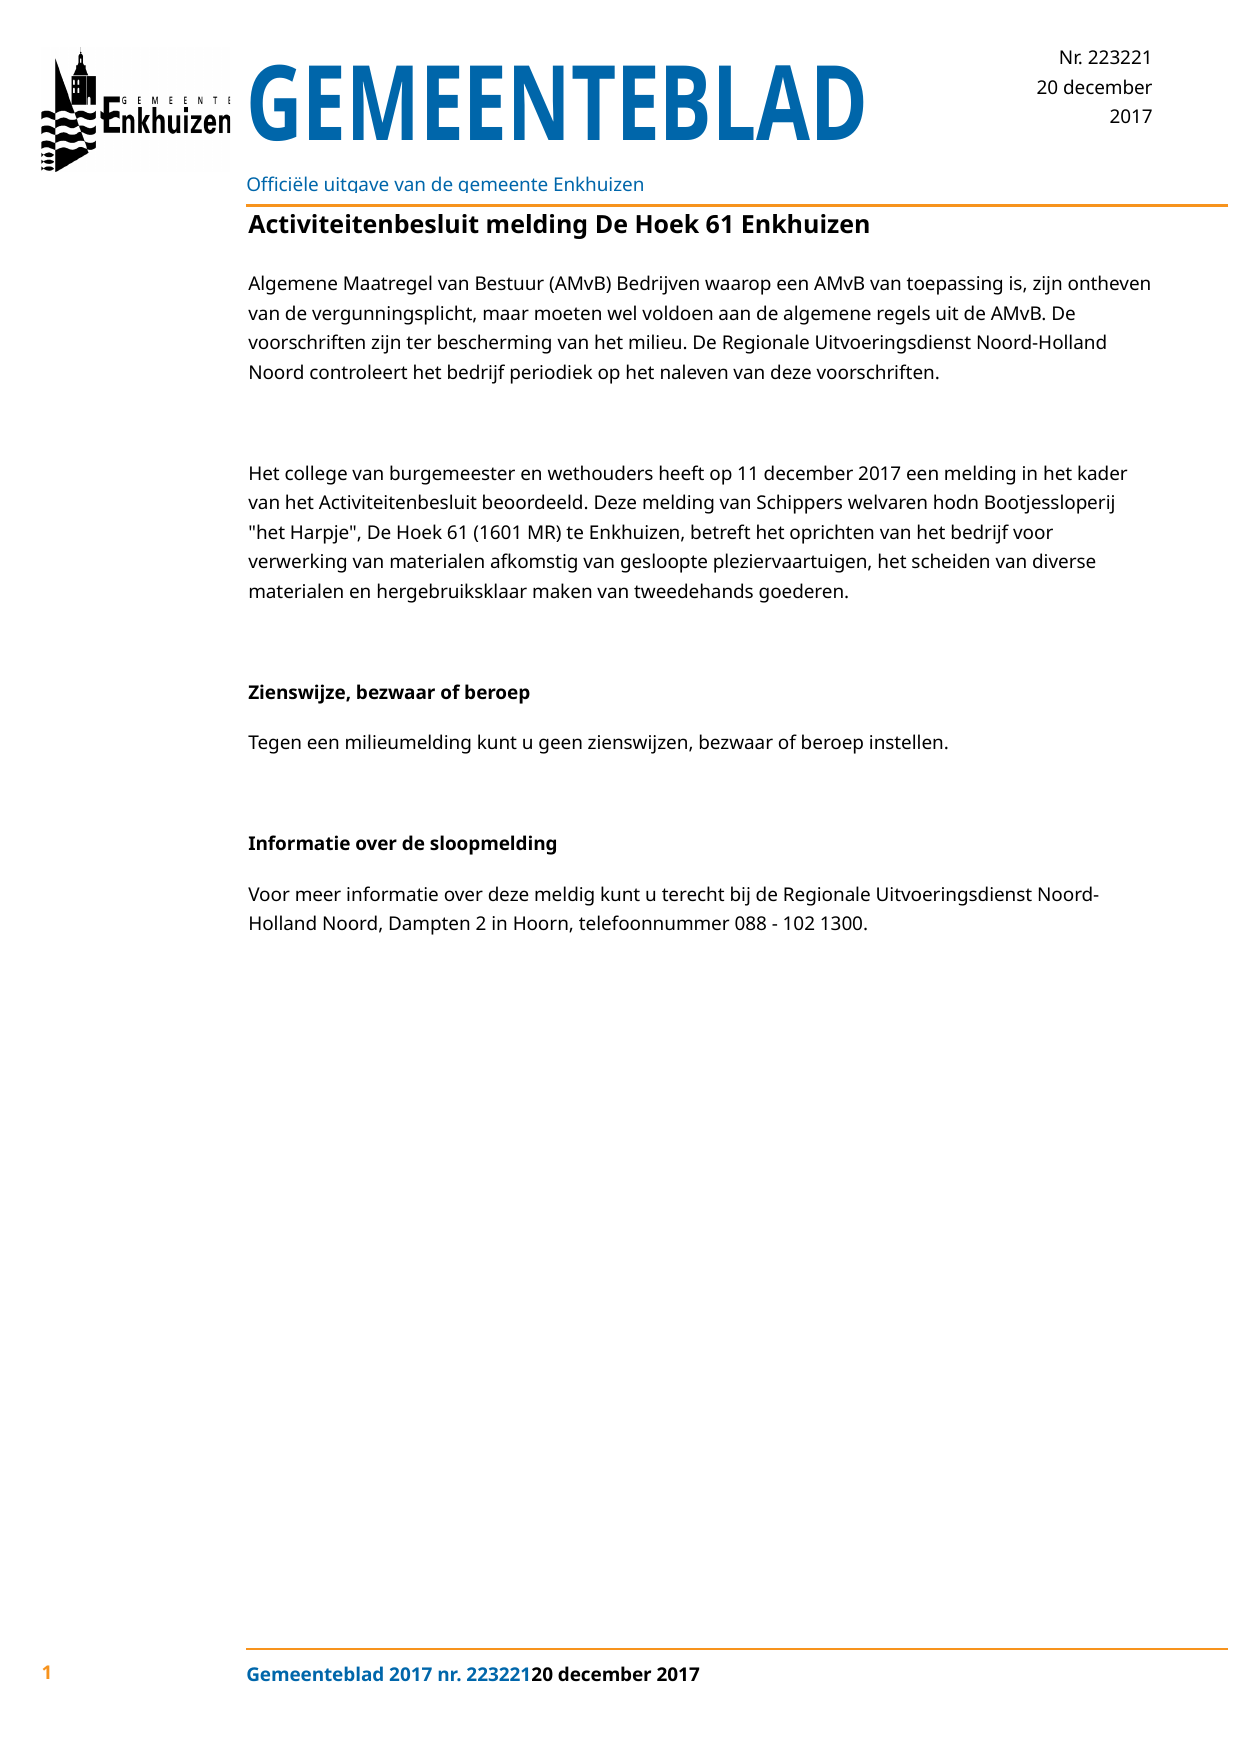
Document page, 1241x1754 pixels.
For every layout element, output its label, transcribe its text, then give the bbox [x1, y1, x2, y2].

text Zienswijze, bezwaar of beroep [248, 679, 1152, 705]
text Informatie over de sloopmelding [248, 830, 1152, 856]
text Voor meer informatie over deze meldig kunt u terecht bij de Regionale Uitvoeringsdienst Noord-Holland Noord, Dampten 2 in Hoorn, telefoonnummer 088 - 102 1300. [248, 881, 1152, 936]
text Activiteitenbesluit melding De Hoek 61 Enkhuizen [248, 207, 1152, 241]
text Algemene Maatregel van Bestuur (AMvB) Bedrijven waarop een AMvB van toepassing is, zijn ontheven van de vergunningsplicht, maar moeten wel voldoen aan de algemene regels uit de AMvB. De voorschriften zijn ter bescherming van het milieu. De Regionale Uitvoeringsdienst Noord-Holland Noord controleert het bedrijf periodiek op het naleven van deze voorschriften. [248, 270, 1152, 385]
text Tegen een milieumelding kunt u geen zienswijzen, bezwaar of beroep instellen. [248, 729, 1152, 755]
picture [41, 47, 231, 172]
text Het college van burgemeester en wethouders heeft op 11 december 2017 een melding in het kader van het Activiteitenbesluit beoordeeld. Deze melding van Schippers welvaren hodn Bootjessloperij "het Harpje", De Hoek 61 (1601 MR) te Enkhuizen, betreft het oprichten van het bedrijf voor verwerking van materialen afkomstig van gesloopte pleziervaartuigen, het scheiden van diverse materialen en hergebruiksklaar maken van tweedehands goederen. [248, 460, 1152, 604]
